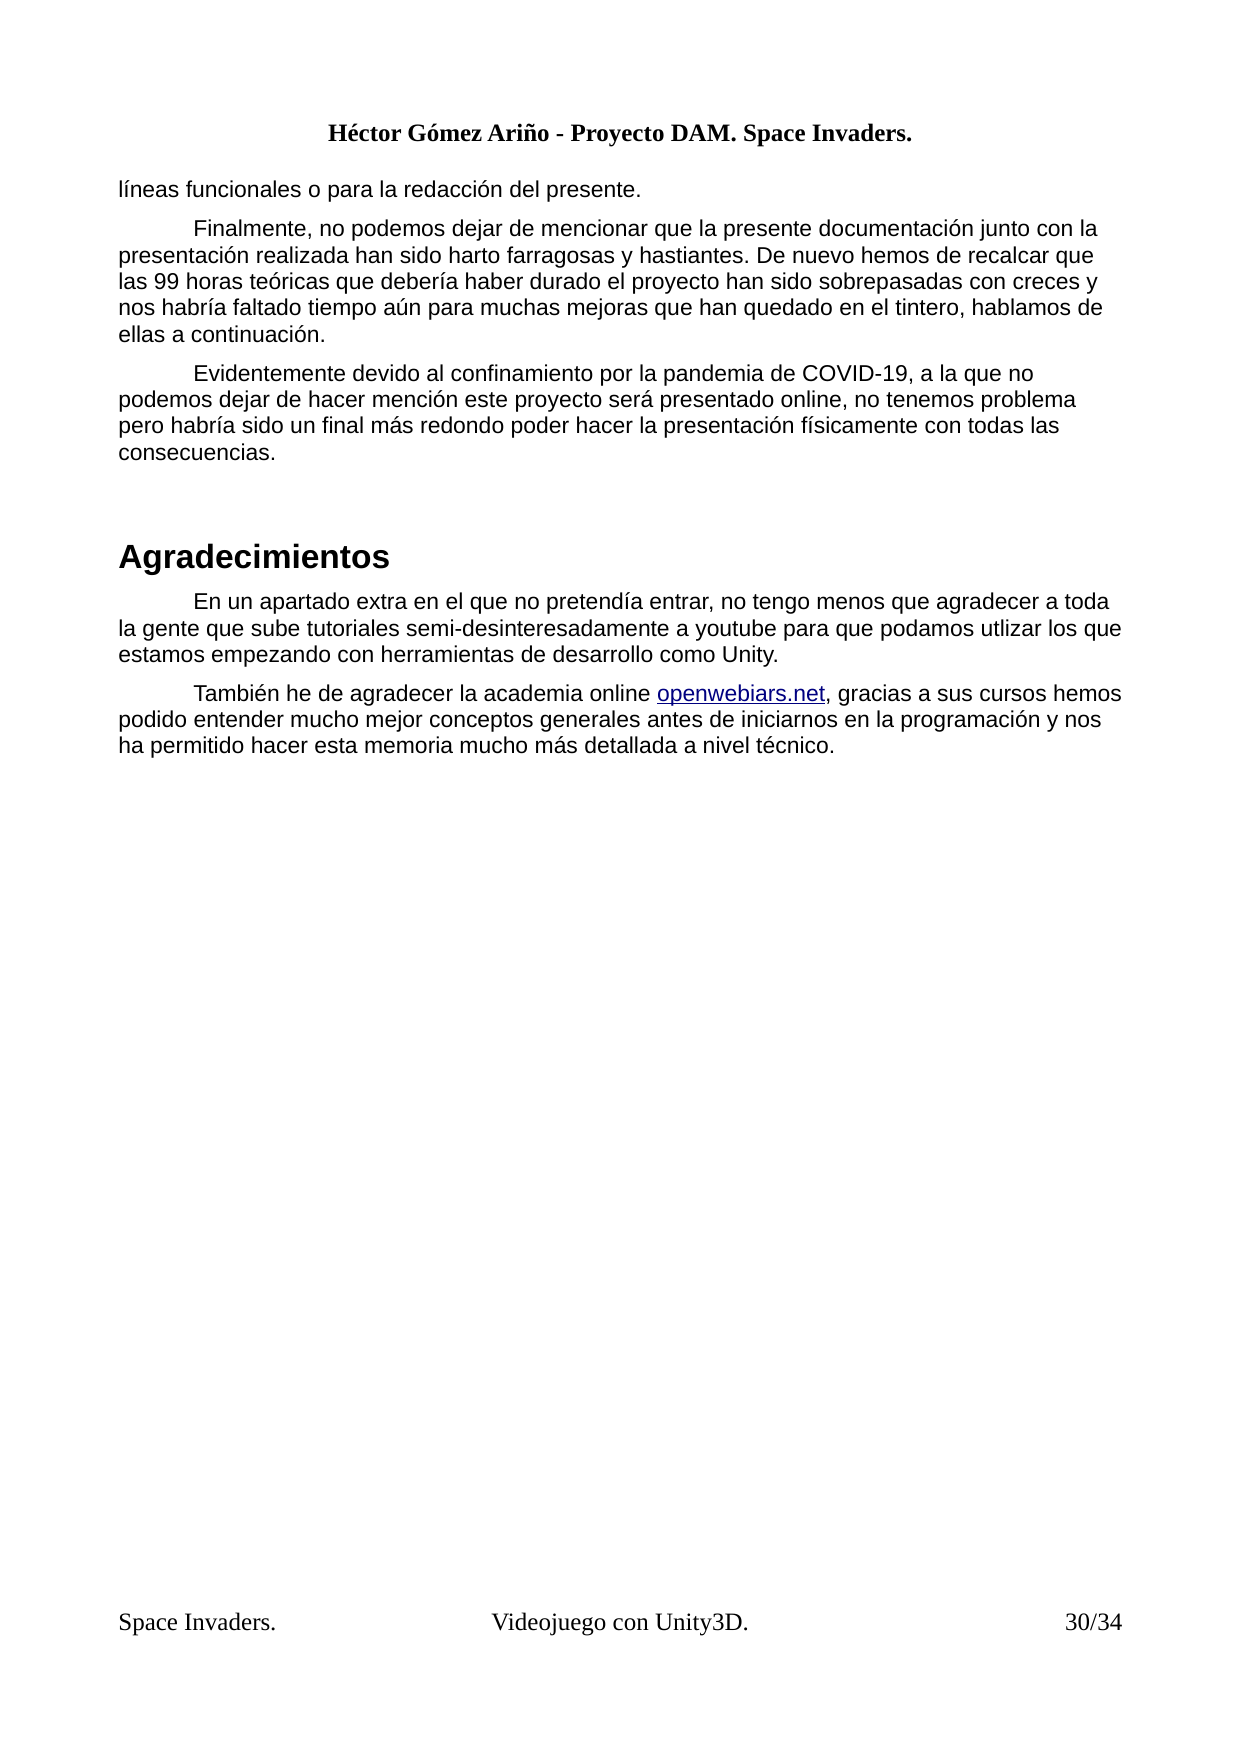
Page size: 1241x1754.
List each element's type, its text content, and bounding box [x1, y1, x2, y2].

text En un apartado extra en el que no pretendía entrar, no tengo menos que agradecer a toda la gente que sube tutoriales semi-desinteresadamente a youtube para que podamos utlizar los que estamos empezando con herramientas de desarrollo como Unity. [118, 588, 1122, 667]
text Evidentemente devido al confinamiento por la pandemia de COVID-19, a la que no podemos dejar de hacer mención este proyecto será presentado online, no tenemos problema pero habría sido un final más redondo poder hacer la presentación físicamente con todas las consecuencias. [118, 359, 1122, 465]
text Finalmente, no podemos dejar de mencionar que la presente documentación junto con la presentación realizada han sido harto farragosas y hastiantes. De nuevo hemos de recalcar que las 99 horas teóricas que debería haber durado el proyecto han sido sobrepasadas con creces y nos habría faltado tiempo aún para muchas mejoras que han quedado en el tintero, hablamos de ellas a continuación. [118, 215, 1122, 347]
text líneas funcionales o para la redacción del presente. [118, 176, 1122, 203]
subtitle Agradecimientos [118, 537, 1122, 576]
text También he de agradecer la academia online openwebiars.net, gracias a sus cursos hemos podido entender mucho mejor conceptos generales antes de iniciarnos en la programación y nos ha permitido hacer esta memoria mucho más detallada a nivel técnico. [118, 680, 1122, 759]
